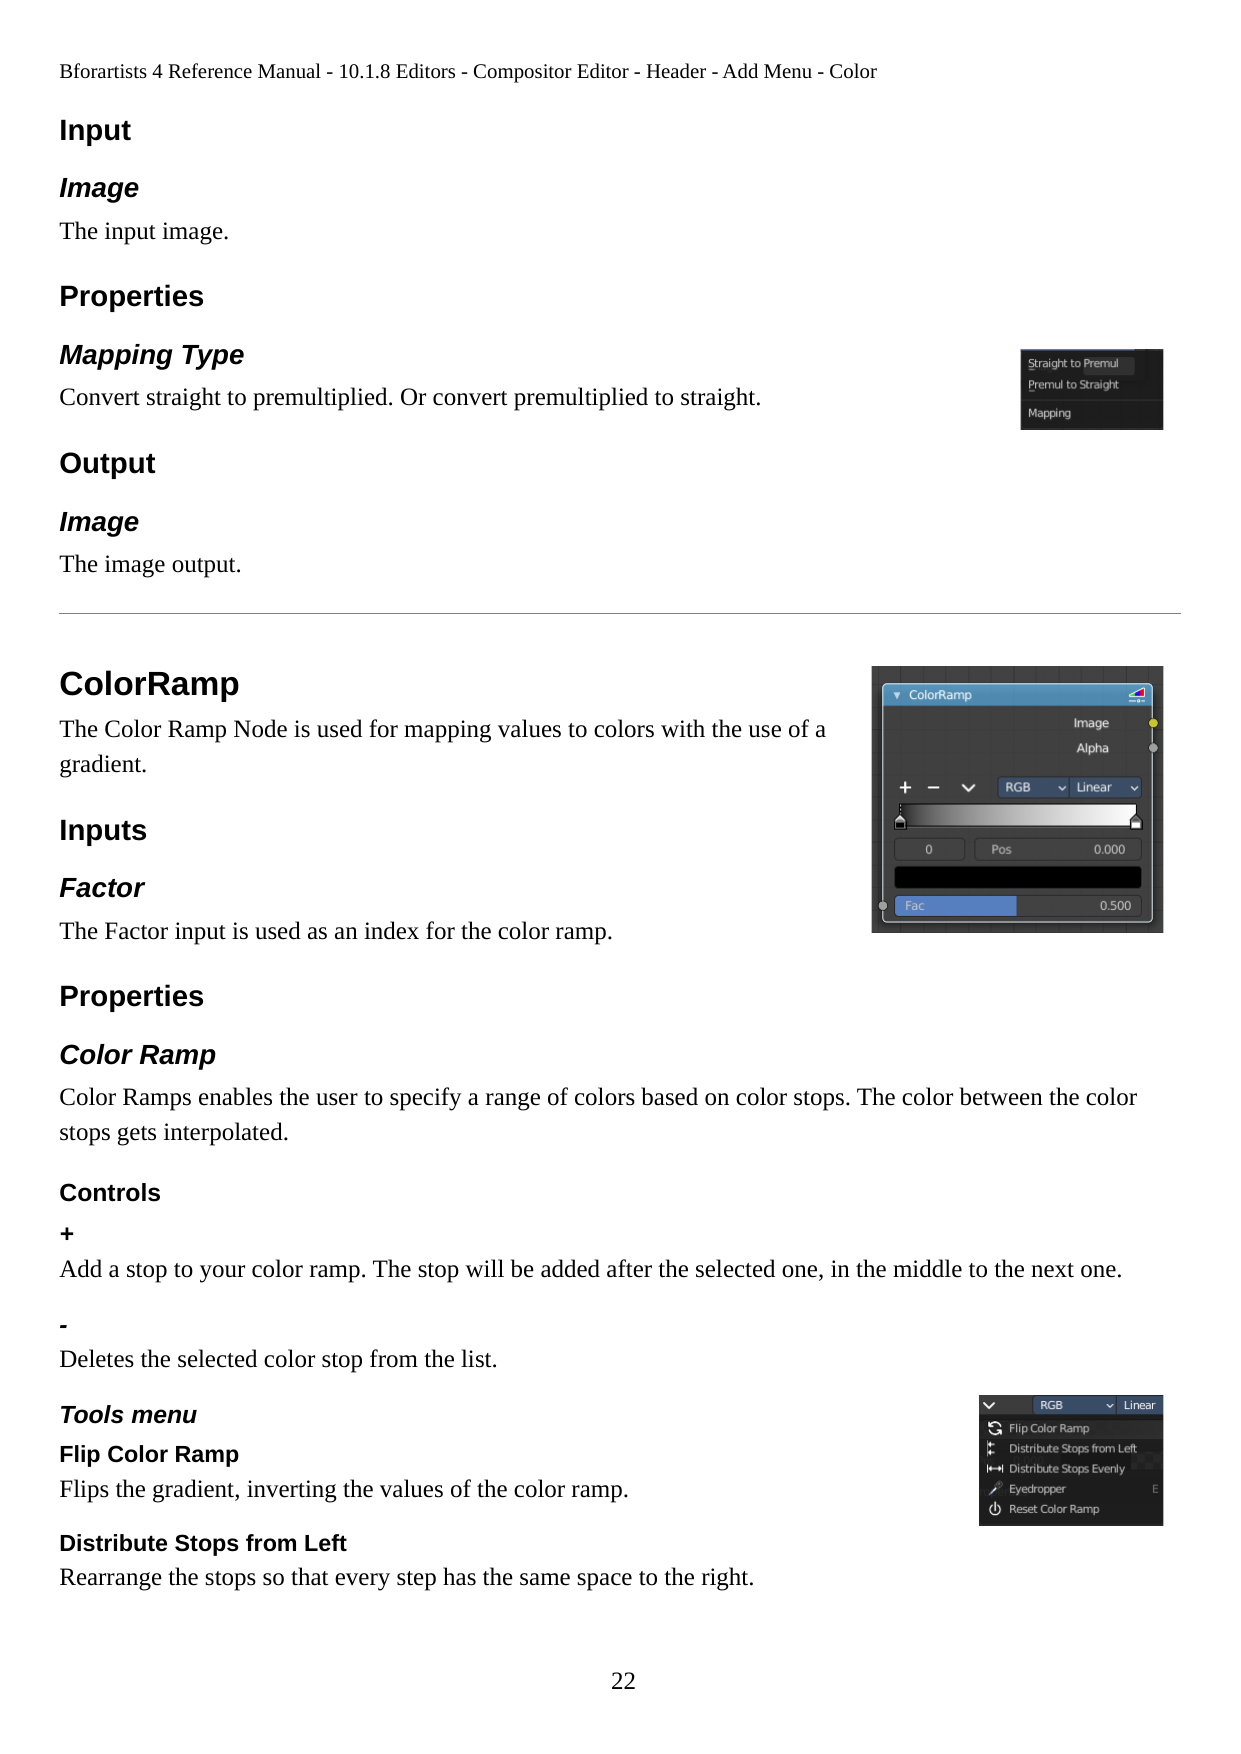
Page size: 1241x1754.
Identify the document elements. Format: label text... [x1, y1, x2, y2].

subtitle Mapping Type [59, 338, 1181, 370]
subtitle Input [59, 113, 1181, 146]
text Flips the gradient, inverting the values of the color ramp. [59, 1474, 979, 1503]
subtitle Controls [59, 1178, 1181, 1207]
subtitle [1164, 813, 1181, 846]
subtitle Flip Color Ramp [59, 1441, 979, 1468]
subtitle Image [59, 171, 1181, 203]
text The Color Ramp Node is used for mapping values to colors with the use of a gradient. [59, 714, 871, 778]
subtitle Properties [59, 979, 1181, 1013]
subtitle + [59, 1219, 1181, 1248]
subtitle Properties [59, 279, 1181, 313]
text Convert straight to premultiplied. Or convert premultiplied to straight. [59, 382, 1020, 411]
text Deletes the selected color stop from the list. [59, 1344, 1181, 1373]
subtitle ColorRamp [59, 663, 1181, 702]
text The Factor input is used as an index for the color ramp. [59, 916, 1181, 944]
subtitle - [59, 1310, 1181, 1338]
text The input image. [59, 216, 1181, 244]
text Rearrange the stops so that every step has the same space to the right. [59, 1562, 1181, 1591]
subtitle Factor [59, 871, 871, 903]
picture [1020, 349, 1164, 430]
subtitle Distribute Stops from Left [59, 1529, 1181, 1556]
subtitle Inputs [59, 813, 871, 846]
subtitle Image [59, 505, 1181, 537]
subtitle Tools menu [59, 1400, 979, 1428]
picture [979, 1395, 1164, 1526]
text Add a stop to your color ramp. The stop will be added after the selected one, in the middle to the next one. [59, 1254, 1181, 1283]
subtitle Output [59, 446, 1181, 480]
picture [871, 666, 1164, 933]
subtitle [1164, 1400, 1181, 1428]
text Color Ramps enables the user to specify a range of colors based on color stops. The color between the color stops gets interpolated. [59, 1082, 1181, 1146]
subtitle [1164, 1441, 1181, 1468]
subtitle [1164, 871, 1181, 903]
subtitle Color Ramp [59, 1038, 1181, 1070]
text The image output. [59, 549, 1181, 578]
